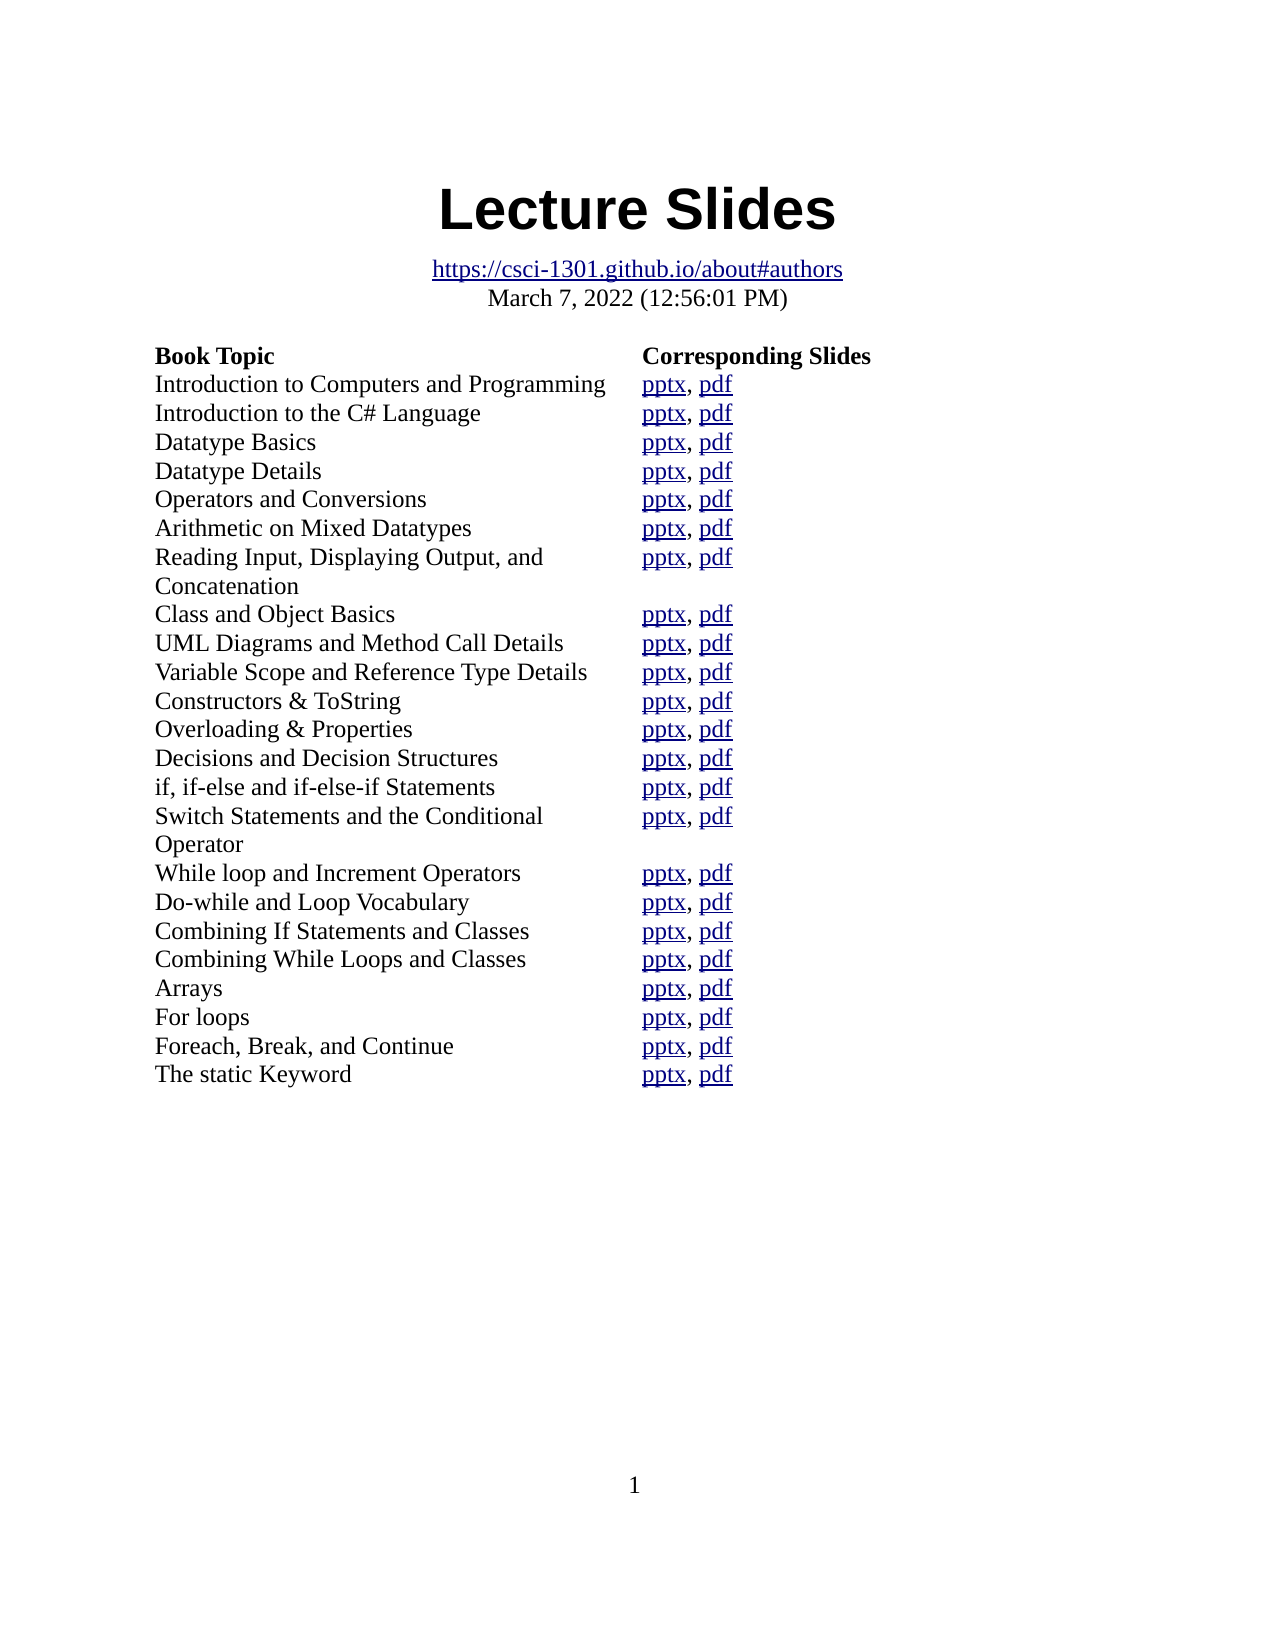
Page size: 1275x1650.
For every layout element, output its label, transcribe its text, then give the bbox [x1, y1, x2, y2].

table_cell While loop and Increment Operators [150, 858, 637, 887]
table_cell Variable Scope and Reference Type Details [150, 657, 637, 686]
table_cell Combining While Loops and Classes [150, 945, 637, 973]
table_cell Operators and Conversions [150, 485, 637, 513]
table_cell pptx, pdf [638, 542, 1125, 599]
table_cell pptx, pdf [638, 887, 1125, 916]
title Lecture Slides [150, 175, 1125, 242]
table_header Book Topic [150, 341, 637, 369]
table_cell Overloading & Properties [150, 715, 637, 743]
table_cell pptx, pdf [638, 1002, 1125, 1031]
table_cell Switch Statements and the Conditional Operator [150, 801, 637, 858]
table_cell Introduction to the C# Language [150, 398, 637, 427]
table_cell pptx, pdf [638, 801, 1125, 858]
table_cell pptx, pdf [638, 916, 1125, 944]
table_cell Foreach, Break, and Continue [150, 1031, 637, 1059]
table_cell Reading Input, Displaying Output, and Concatenation [150, 542, 637, 599]
text https://csci-1301.github.io/about#authors [150, 254, 1125, 283]
table_cell pptx, pdf [638, 600, 1125, 628]
table_cell if, if-else and if-else-if Statements [150, 772, 637, 801]
table_cell pptx, pdf [638, 456, 1125, 484]
table_cell Arithmetic on Mixed Datatypes [150, 513, 637, 542]
table_cell The static Keyword [150, 1060, 637, 1088]
table_cell pptx, pdf [638, 1060, 1125, 1088]
table_cell Decisions and Decision Structures [150, 743, 637, 772]
table_cell Introduction to Computers and Programming [150, 370, 637, 398]
table_cell Datatype Basics [150, 427, 637, 456]
table_cell pptx, pdf [638, 1031, 1125, 1059]
text March 7, 2022 (12:56:01 PM) [150, 283, 1125, 312]
table_cell pptx, pdf [638, 398, 1125, 427]
table_cell pptx, pdf [638, 973, 1125, 1002]
table_cell pptx, pdf [638, 743, 1125, 772]
table_cell pptx, pdf [638, 485, 1125, 513]
table_cell pptx, pdf [638, 657, 1125, 686]
table_cell Datatype Details [150, 456, 637, 484]
table_cell Class and Object Basics [150, 600, 637, 628]
table_cell Arrays [150, 973, 637, 1002]
table_cell pptx, pdf [638, 945, 1125, 973]
table_cell UML Diagrams and Method Call Details [150, 628, 637, 657]
table_cell pptx, pdf [638, 772, 1125, 801]
table_cell For loops [150, 1002, 637, 1031]
table_cell Constructors & ToString [150, 686, 637, 714]
table_cell pptx, pdf [638, 628, 1125, 657]
table_cell pptx, pdf [638, 686, 1125, 714]
table_header Corresponding Slides [638, 341, 1125, 369]
table_cell pptx, pdf [638, 858, 1125, 887]
table_cell pptx, pdf [638, 370, 1125, 398]
table_cell pptx, pdf [638, 427, 1125, 456]
table_cell Do-while and Loop Vocabulary [150, 887, 637, 916]
table_cell Combining If Statements and Classes [150, 916, 637, 944]
table_cell pptx, pdf [638, 715, 1125, 743]
table_cell pptx, pdf [638, 513, 1125, 542]
